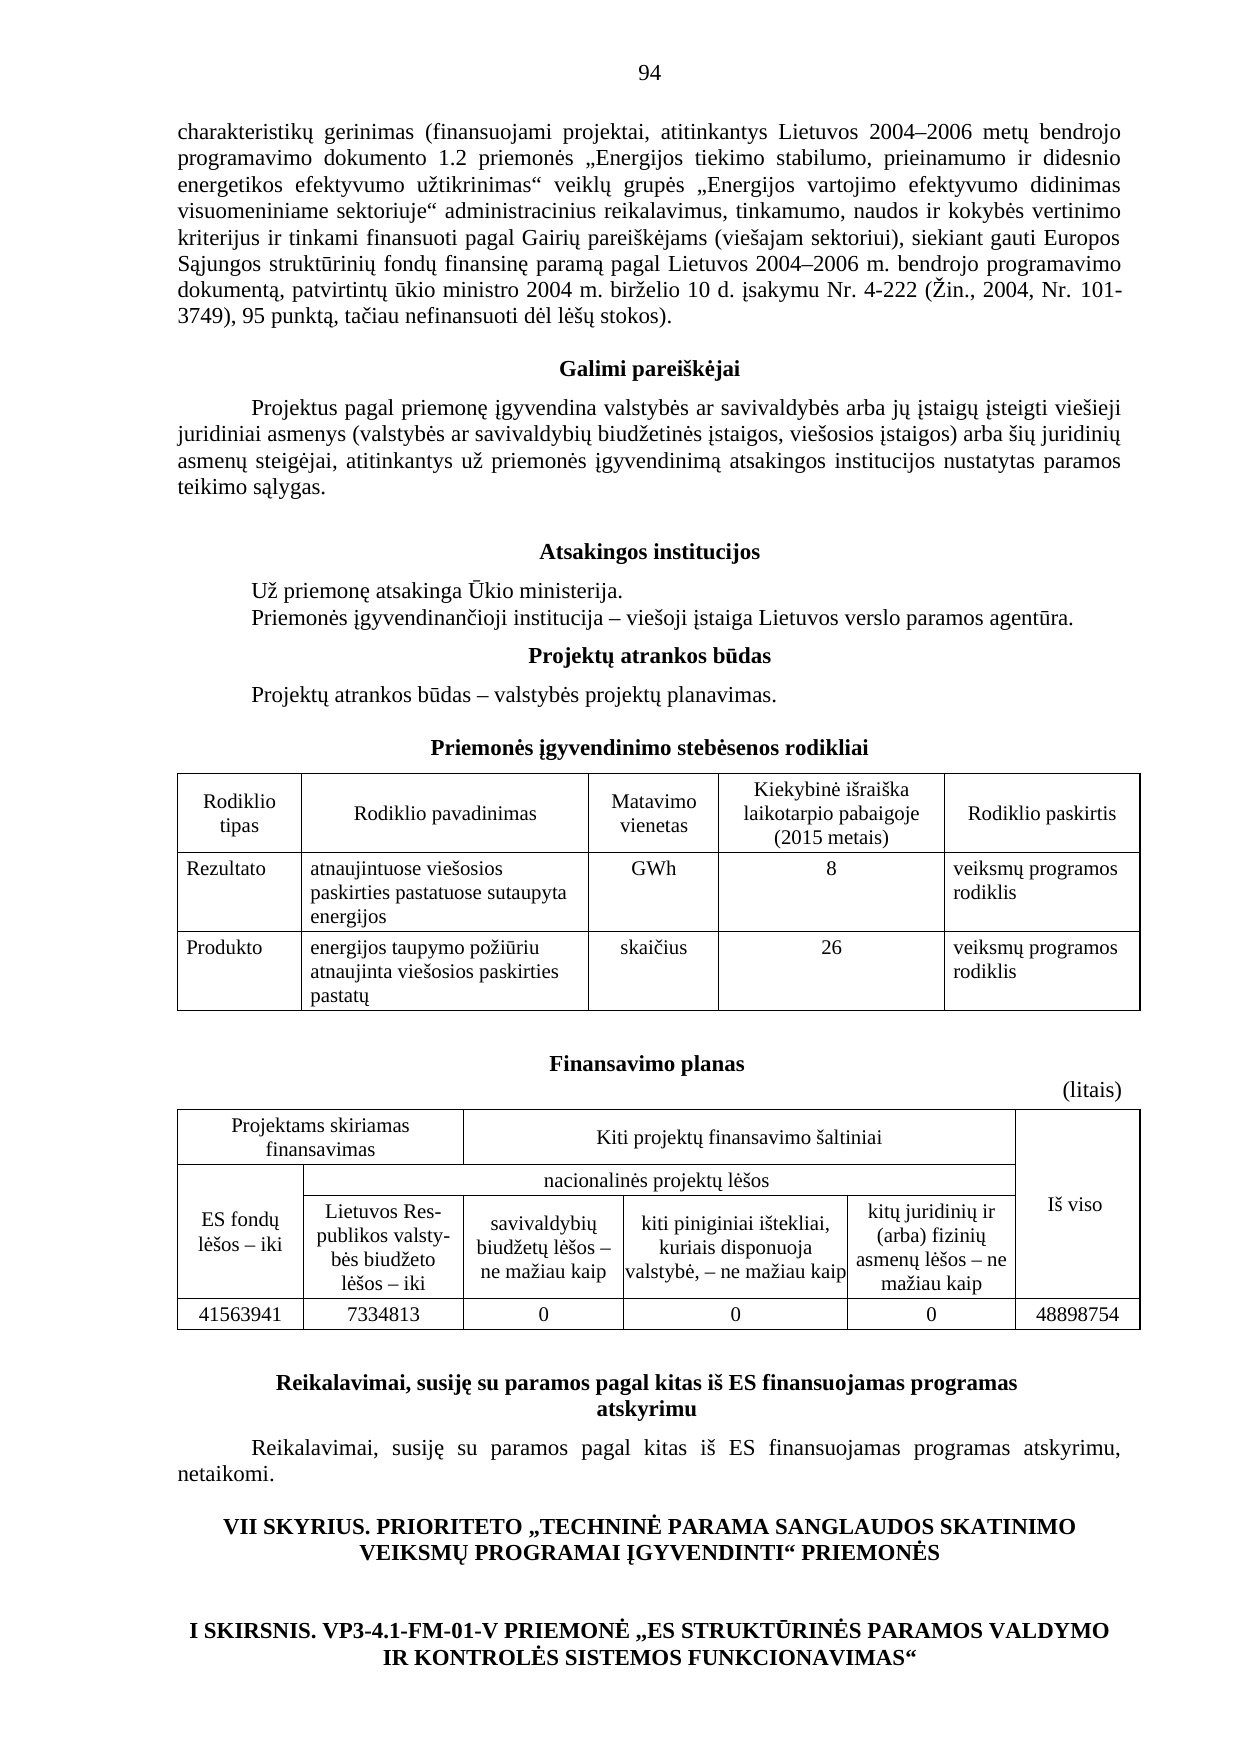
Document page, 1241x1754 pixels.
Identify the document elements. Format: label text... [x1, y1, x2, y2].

table_cell 8 [719, 853, 944, 931]
table_cell 48898754 [1016, 1299, 1139, 1329]
table_cell 0 [464, 1299, 623, 1329]
table_cell kiti piniginiai ištekliai, kuriais disponuoja valstybė, – ne mažiau kaip [624, 1196, 847, 1298]
table_cell ES fondų lėšos – iki [178, 1165, 303, 1298]
text Projektus pagal priemonę įgyvendina valstybės ar savivaldybės arba jų įstaigų įsteigti viešieji juridiniai asmenys (valstybės ar savivaldybių biudžetinės įstaigos, viešosios įstaigos) arba šių juridinių asmenų steigėjai, atitinkantys už priemonės įgyvendinimą atsakingos institucijos nustatytas paramos teikimo sąlygas. [177, 394, 1122, 499]
text Projektų atrankos būdas – valstybės projektų planavimas. [177, 681, 1122, 708]
table_cell kitų juridinių ir (arba) fizinių asmenų lėšos – ne mažiau kaip [848, 1196, 1015, 1298]
text Už priemonę atsakinga Ūkio ministerija. [177, 577, 1122, 604]
table_cell 26 [719, 932, 944, 1010]
table_cell 41563941 [178, 1299, 303, 1329]
table_header Rodiklio pavadinimas [302, 774, 588, 852]
table_header Rodiklio tipas [178, 774, 301, 852]
table_cell veiksmų programos rodiklis [945, 932, 1139, 1010]
text I SKIRSNIS. VP3-4.1-FM-01-V PRIEMONĖ ,,ES STRUKTŪRINĖS PARAMOS VALDYMO IR KONTROLĖS SISTEMOS FUNKCIONAVIMAS“ [177, 1617, 1122, 1670]
table_header Rodiklio paskirtis [945, 774, 1139, 852]
table_header Projektams skiriamas finansavimas [178, 1110, 463, 1164]
table_cell 7334813 [304, 1299, 463, 1329]
text Priemonės įgyvendinančioji institucija – viešoji įstaiga Lietuvos verslo paramos agentūra. [177, 604, 1122, 630]
text Atsakingos institucijos [177, 538, 1122, 565]
text Finansavimo planas [177, 1050, 1122, 1076]
text Priemonės įgyvendinimo stebėsenos rodikliai [177, 734, 1122, 760]
table_header Kiekybinė išraiška laikotarpio pabaigoje (2015 metais) [719, 774, 944, 852]
table_cell GWh [589, 853, 718, 931]
table_cell Rezultato [178, 853, 301, 931]
text (litais) [177, 1076, 1122, 1103]
table_cell Lietuvos Res­publikos valsty­bės biudžeto lėšos – iki [304, 1196, 463, 1298]
table_cell energijos taupymo požiūriu atnau­jinta viešosios paskirties pastatų [302, 932, 588, 1010]
table_header Iš viso [1016, 1110, 1139, 1298]
table_cell Produkto [178, 932, 301, 1010]
table_cell savivaldybių biudžetų lėšos – ne mažiau kaip [464, 1196, 623, 1298]
text Projektų atrankos būdas [177, 642, 1122, 669]
table_cell 0 [848, 1299, 1015, 1329]
table_cell 0 [624, 1299, 847, 1329]
table_cell skaičius [589, 932, 718, 1010]
text charakteristikų gerinimas (finansuojami projektai, atitinkantys Lietuvos 2004–2006 metų bendrojo programavimo dokumento 1.2 priemonės „Energijos tiekimo stabilumo, prieinamumo ir didesnio energetikos efektyvumo užtikrinimas“ veiklų grupės „Energijos vartojimo efektyvumo didinimas visuomeniniame sektoriuje“ administracinius reikalavimus, tinkamumo, naudos ir kokybės vertinimo kriterijus ir tinkami finansuoti pagal Gairių pareiškėjams (viešajam sektoriui), siekiant gauti Europos Sąjungos struktūrinių fondų finansinę paramą pagal Lietuvos 2004–2006 m. bendrojo programavimo dokumentą, patvirtintų ūkio ministro 2004 m. birželio 10 d. įsakymu Nr. 4-222 (Žin., 2004, Nr. 101-3749), 95 punktą, tačiau nefinansuoti dėl lėšų stokos). [177, 118, 1122, 329]
table_header Kiti projektų finansavimo šaltiniai [464, 1110, 1015, 1164]
text Reikalavimai, susiję su paramos pagal kitas iš ES finansuojamas programas atskyrimu [177, 1369, 1122, 1422]
text Reikalavimai, susiję su paramos pagal kitas iš ES finansuojamas programas atskyrimu, netaikomi. [177, 1434, 1122, 1487]
text Galimi pareiškėjai [177, 355, 1122, 382]
table_cell veiksmų programos rodiklis [945, 853, 1139, 931]
text VII SKYRIUS. PRIORITETO „TECHNINĖ PARAMA SANGLAUDOS SKATINIMO VEIKSMŲ PROGRAMAI ĮGYVENDINTI“ PRIEMONĖS [177, 1513, 1122, 1566]
table_cell nacionalinės projektų lėšos [304, 1165, 1015, 1195]
table_header Matavimo vienetas [589, 774, 718, 852]
table_cell atnaujintuose viešosios paskirties pastatuose sutaupyta energijos [302, 853, 588, 931]
